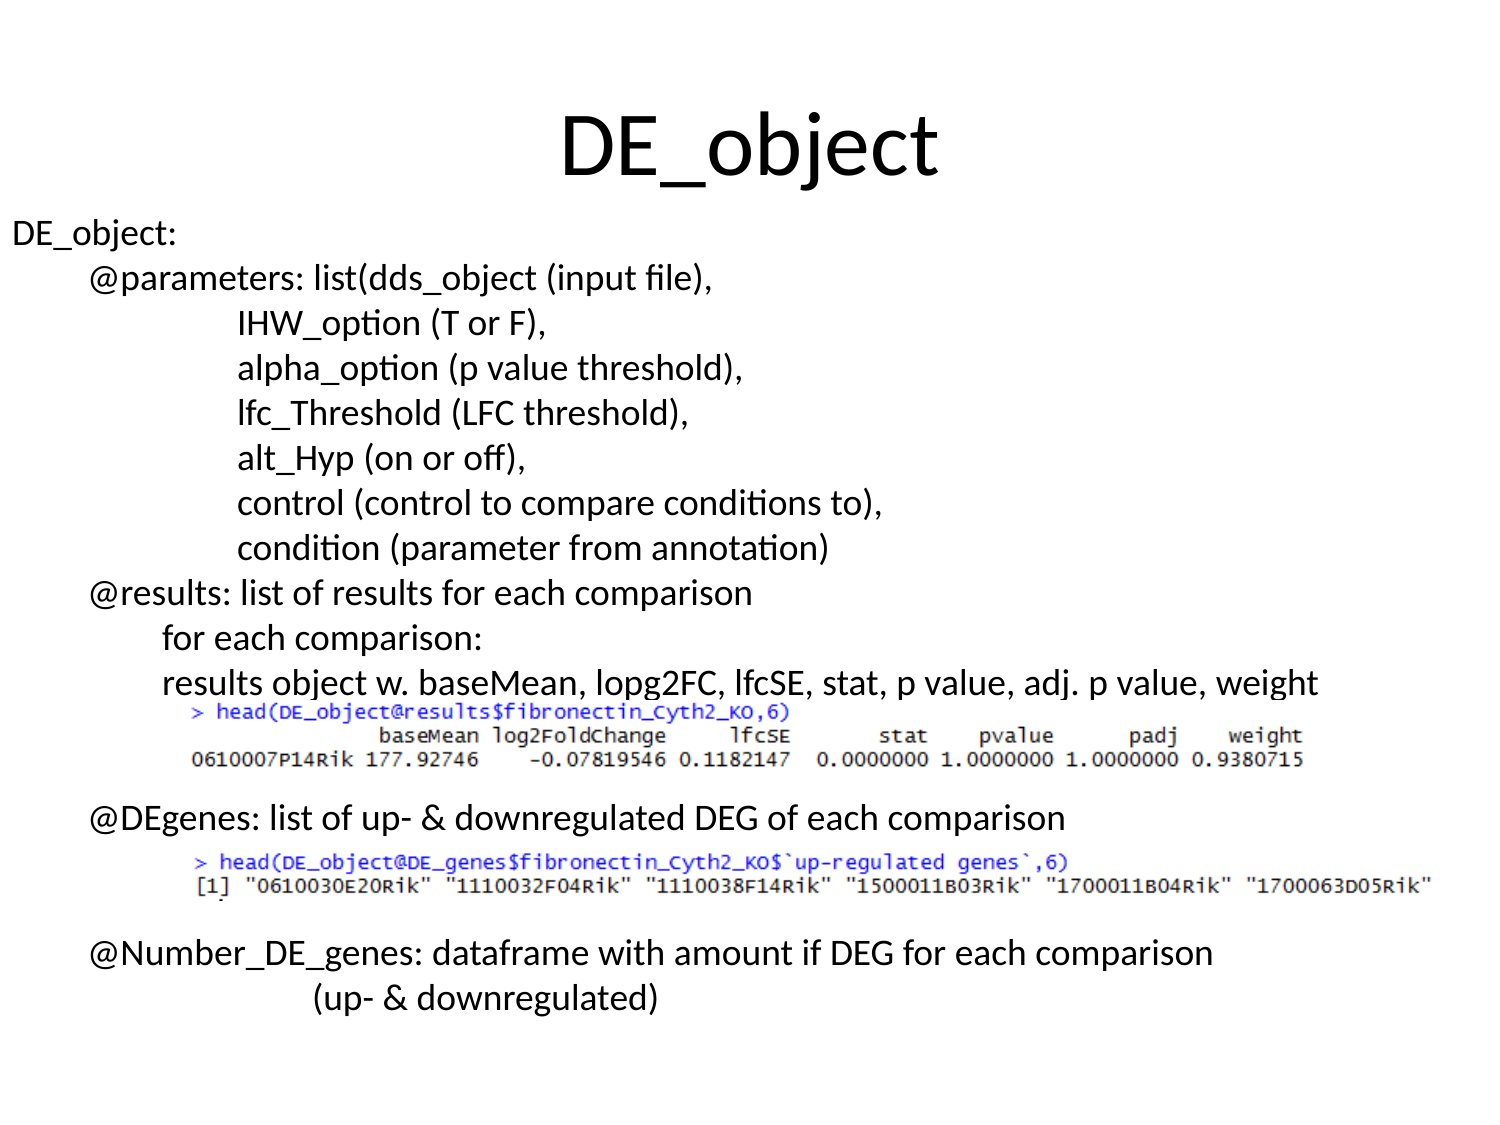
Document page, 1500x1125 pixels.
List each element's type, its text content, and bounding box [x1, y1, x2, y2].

title DE_object [75, 45, 1426, 200]
picture [190, 700, 1309, 773]
text_box DE_object: @parameters: list(dds_object (input file), IHW_option (T or F), alpha_option (p value threshold), lfc_Threshold (LFC threshold), alt_Hyp (on or off), control (control to compare conditions to), condition (parameter from annotation) @results: list of results for each comparison for each comparison: results object w. baseMean, lopg2FC, lfcSE, stat, p value, adj. p value, weight @DEgenes: list of up- & downregulated DEG of each comparison @Number_DE_genes: dataframe with amount if DEG for each comparison (up- & downregulated) [0, 200, 1500, 1034]
picture [190, 841, 1436, 901]
